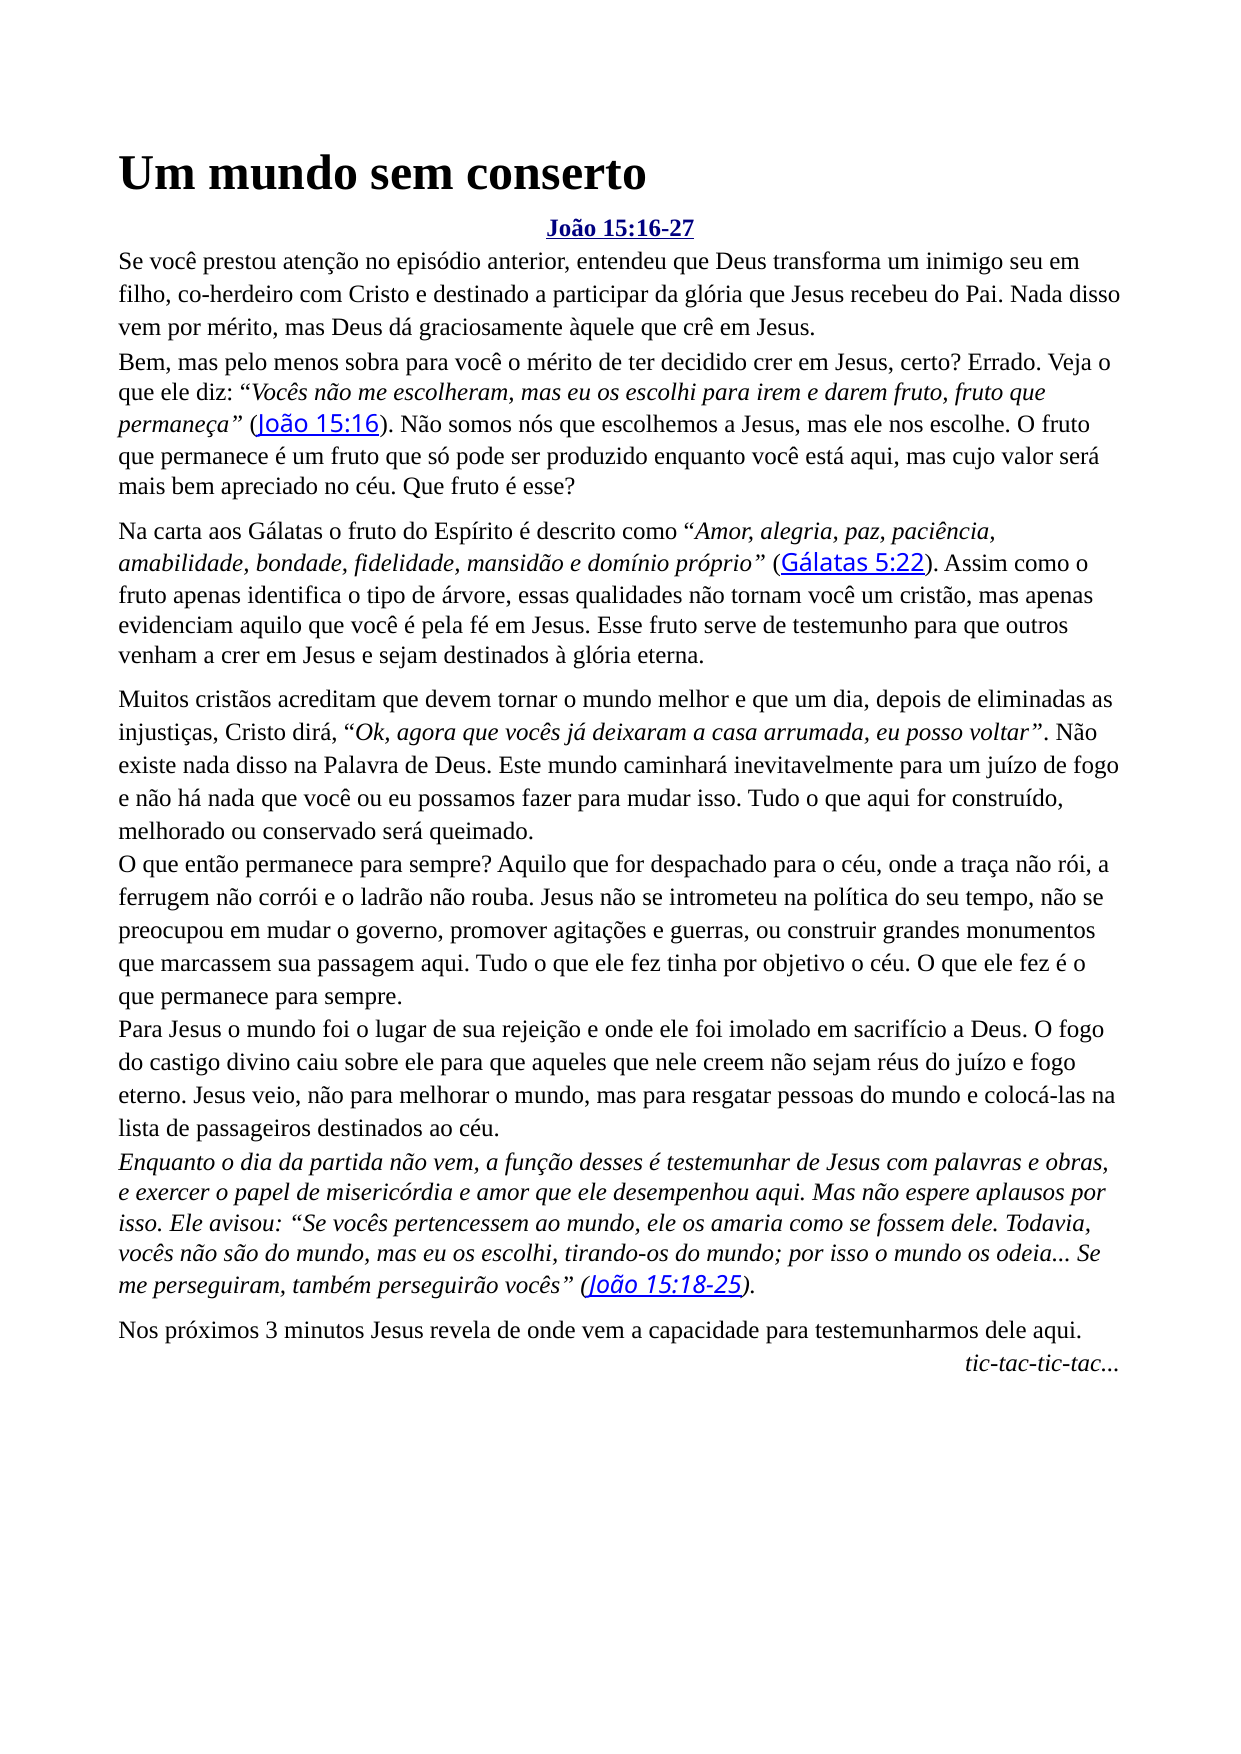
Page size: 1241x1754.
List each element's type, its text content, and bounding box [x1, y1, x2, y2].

text Muitos cristãos acreditam que devem tornar o mundo melhor e que um dia, depois de eliminadas as injustiças, Cristo dirá, “Ok, agora que vocês já deixaram a casa arrumada, eu posso voltar”. Não existe nada disso na Palavra de Deus. Este mundo caminhará inevitavelmente para um juízo de fogo e não há nada que você ou eu possamos fazer para mudar isso. Tudo o que aqui for construído, melhorado ou conservado será queimado. [118, 684, 1122, 844]
text Se você prestou atenção no episódio anterior, entendeu que Deus transforma um inimigo seu em filho, co-herdeiro com Cristo e destinado a participar da glória que Jesus recebeu do Pai. Nada disso vem por mérito, mas Deus dá graciosamente àquele que crê em Jesus. [118, 246, 1122, 341]
text Bem, mas pelo menos sobra para você o mérito de ter decidido crer em Jesus, certo? Errado. Veja o que ele diz: “Vocês não me escolheram, mas eu os escolhi para irem e darem fruto, fruto que permaneça” (João 15:16). Não somos nós que escolhemos a Jesus, mas ele nos escolhe. O fruto que permanece é um fruto que só pode ser produzido enquanto você está aqui, mas cujo valor será mais bem apreciado no céu. Que fruto é esse? [118, 345, 1122, 500]
text João 15:16-27 [118, 213, 1122, 242]
subtitle Um mundo sem conserto [118, 143, 1122, 201]
text Enquanto o dia da partida não vem, a função desses é testemunhar de Jesus com palavras e obras, e exercer o papel de misericórdia e amor que ele desempenhou aqui. Mas não espere aplausos por isso. Ele avisou: “Se vocês pertencessem ao mundo, ele os amaria como se fossem dele. Todavia, vocês não são do mundo, mas eu os escolhi, tirando-os do mundo; por isso o mundo os odeia... Se me perseguiram, também perseguirão vocês” (João 15:18-25). [118, 1146, 1122, 1301]
text Para Jesus o mundo foi o lugar de sua rejeição e onde ele foi imolado em sacrifício a Deus. O fogo do castigo divino caiu sobre ele para que aqueles que nele creem não sejam réus do juízo e fogo eterno. Jesus veio, não para melhorar o mundo, mas para resgatar pessoas do mundo e colocá-las na lista de passageiros destinados ao céu. [118, 1014, 1122, 1142]
text Na carta aos Gálatas o fruto do Espírito é descrito como “Amor, alegria, paz, paciência, amabilidade, bondade, fidelidade, mansidão e domínio próprio” (Gálatas 5:22). Assim como o fruto apenas identifica o tipo de árvore, essas qualidades não tornam você um cristão, mas apenas evidenciam aquilo que você é pela fé em Jesus. Esse fruto serve de testemunho para que outros venham a crer em Jesus e sejam destinados à glória eterna. [118, 514, 1122, 669]
text Nos próximos 3 minutos Jesus revela de onde vem a capacidade para testemunharmos dele aqui. [118, 1315, 1122, 1344]
text tic-tac-tic-tac... [118, 1348, 1122, 1377]
text O que então permanece para sempre? Aquilo que for despachado para o céu, onde a traça não rói, a ferrugem não corrói e o ladrão não rouba. Jesus não se intrometeu na política do seu tempo, não se preocupou em mudar o governo, promover agitações e guerras, ou construir grandes monumentos que marcassem sua passagem aqui. Tudo o que ele fez tinha por objetivo o céu. O que ele fez é o que permanece para sempre. [118, 849, 1122, 1010]
